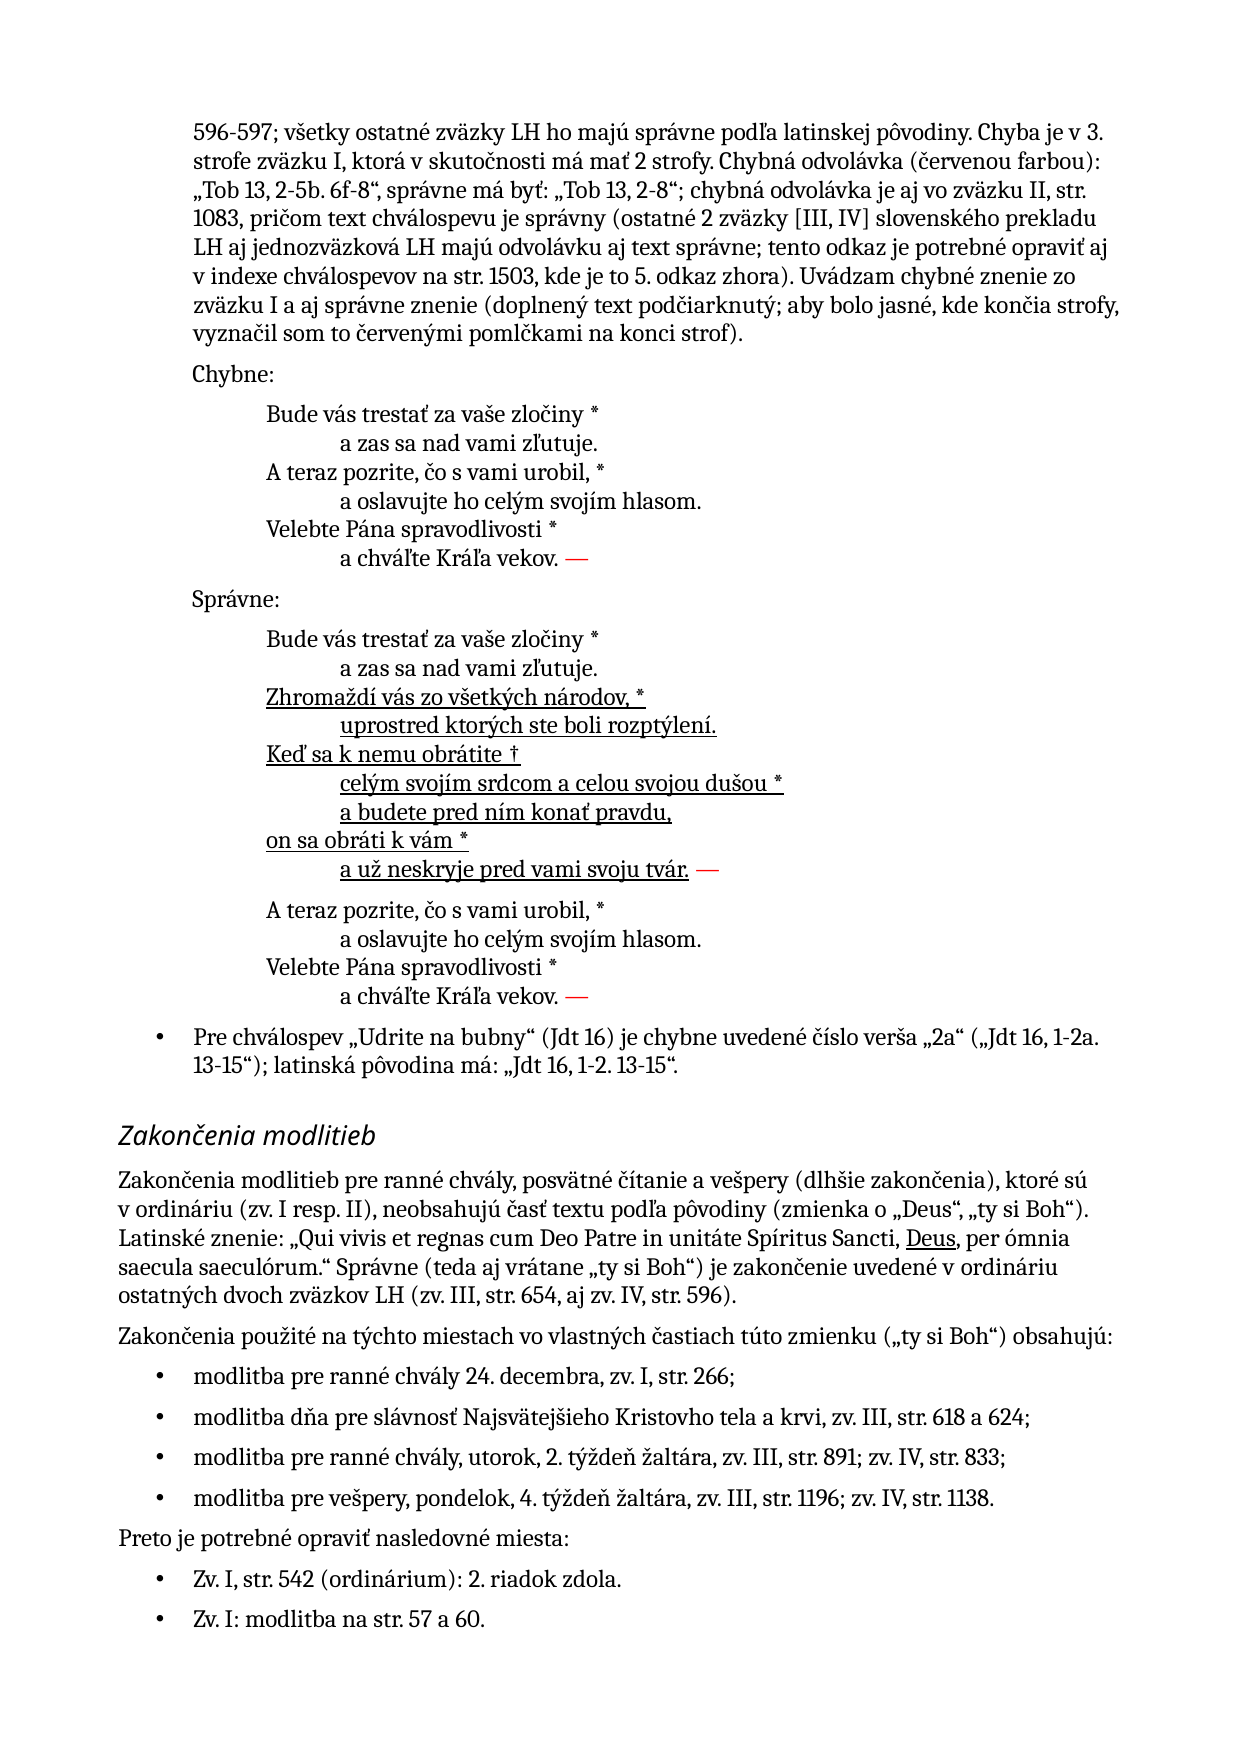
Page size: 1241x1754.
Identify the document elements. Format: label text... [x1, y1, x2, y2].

list modlitba pre vešpery, pondelok, 4. týždeň žaltára, zv. III, str. 1196; zv. IV, str. 1138. [156, 1484, 1122, 1512]
list Zv. I, str. 542 (ordinárium): 2. riadok zdola. [156, 1565, 1122, 1593]
text Zakončenia použité na týchto miestach vo vlastných častiach túto zmienku („ty si Boh“) obsahujú: [118, 1322, 1122, 1350]
list modlitba pre ranné chvály 24. decembra, zv. I, str. 266; [156, 1362, 1122, 1391]
list Pre chválospev „Udrite na bubny“ (Jdt 16) je chybne uvedené číslo verša „2a“ („Jdt 16, 1-2a. 13-15“); latinská pôvodina má: „Jdt 16, 1-2. 13-15“. [156, 1022, 1122, 1080]
text Bude vás trestať za vaše zločiny * a zas sa nad vami zľutuje. Zhromaždí vás zo všetkých národov, * uprostred ktorých ste boli rozptýlení. Keď sa k nemu obrátite † celým svojím srdcom a celou svojou dušou * a budete pred ním konať pravdu, on sa obráti k vám * a už neskryje pred vami svoju tvár. — [266, 625, 1122, 884]
text Chybne: [192, 360, 1122, 389]
text Zakončenia modlitieb pre ranné chvály, posvätné čítanie a vešpery (dlhšie zakončenia), ktoré sú v ordináriu (zv. I resp. II), neobsahujú časť textu podľa pôvodiny (zmienka o „Deus“, „ty si Boh“). Latinské znenie: „Qui vivis et regnas cum Deo Patre in unitáte Spíritus Sancti, Deus, per ómnia saecula saeculórum.“ Správne (teda aj vrátane „ty si Boh“) je zakončenie uvedené v ordináriu ostatných dvoch zväzkov LH (zv. III, str. 654, aj zv. IV, str. 596). [118, 1166, 1122, 1310]
text Bude vás trestať za vaše zločiny * a zas sa nad vami zľutuje. A teraz pozrite, čo s vami urobil, * a oslavujte ho celým svojím hlasom. Velebte Pána spravodlivosti * a chváľte Kráľa vekov. — [266, 400, 1122, 573]
text A teraz pozrite, čo s vami urobil, * a oslavujte ho celým svojím hlasom. Velebte Pána spravodlivosti * a chváľte Kráľa vekov. — [266, 896, 1122, 1011]
list Zv. I: modlitba na str. 57 a 60. [156, 1605, 1122, 1634]
text Preto je potrebné opraviť nasledovné miesta: [118, 1524, 1122, 1553]
list 596-597; všetky ostatné zväzky LH ho majú správne podľa latinskej pôvodiny. Chyba je v 3. strofe zväzku I, ktorá v skutočnosti má mať 2 strofy. Chybná odvolávka (červenou farbou): „Tob 13, 2-5b. 6f-8“, správne má byť: „Tob 13, 2-8“; chybná odvolávka je aj vo zväzku II, str. 1083, pričom text chválospevu je správny (ostatné 2 zväzky [III, IV] slovenského prekladu LH aj jednozväzková LH majú odvolávku aj text správne; tento odkaz je potrebné opraviť aj v indexe chválospevov na str. 1503, kde je to 5. odkaz zhora). Uvádzam chybné znenie zo zväzku I a aj správne znenie (doplnený text podčiarknutý; aby bolo jasné, kde končia strofy, vyznačil som to červenými pomlčkami na konci strof). [156, 118, 1122, 348]
list modlitba dňa pre slávnosť Najsvätejšieho Kristovho tela a krvi, zv. III, str. 618 a 624; [156, 1403, 1122, 1431]
subtitle Zakončenia modlitieb [118, 1117, 1122, 1154]
text Správne: [192, 585, 1122, 613]
list modlitba pre ranné chvály, utorok, 2. týždeň žaltára, zv. III, str. 891; zv. IV, str. 833; [156, 1443, 1122, 1472]
